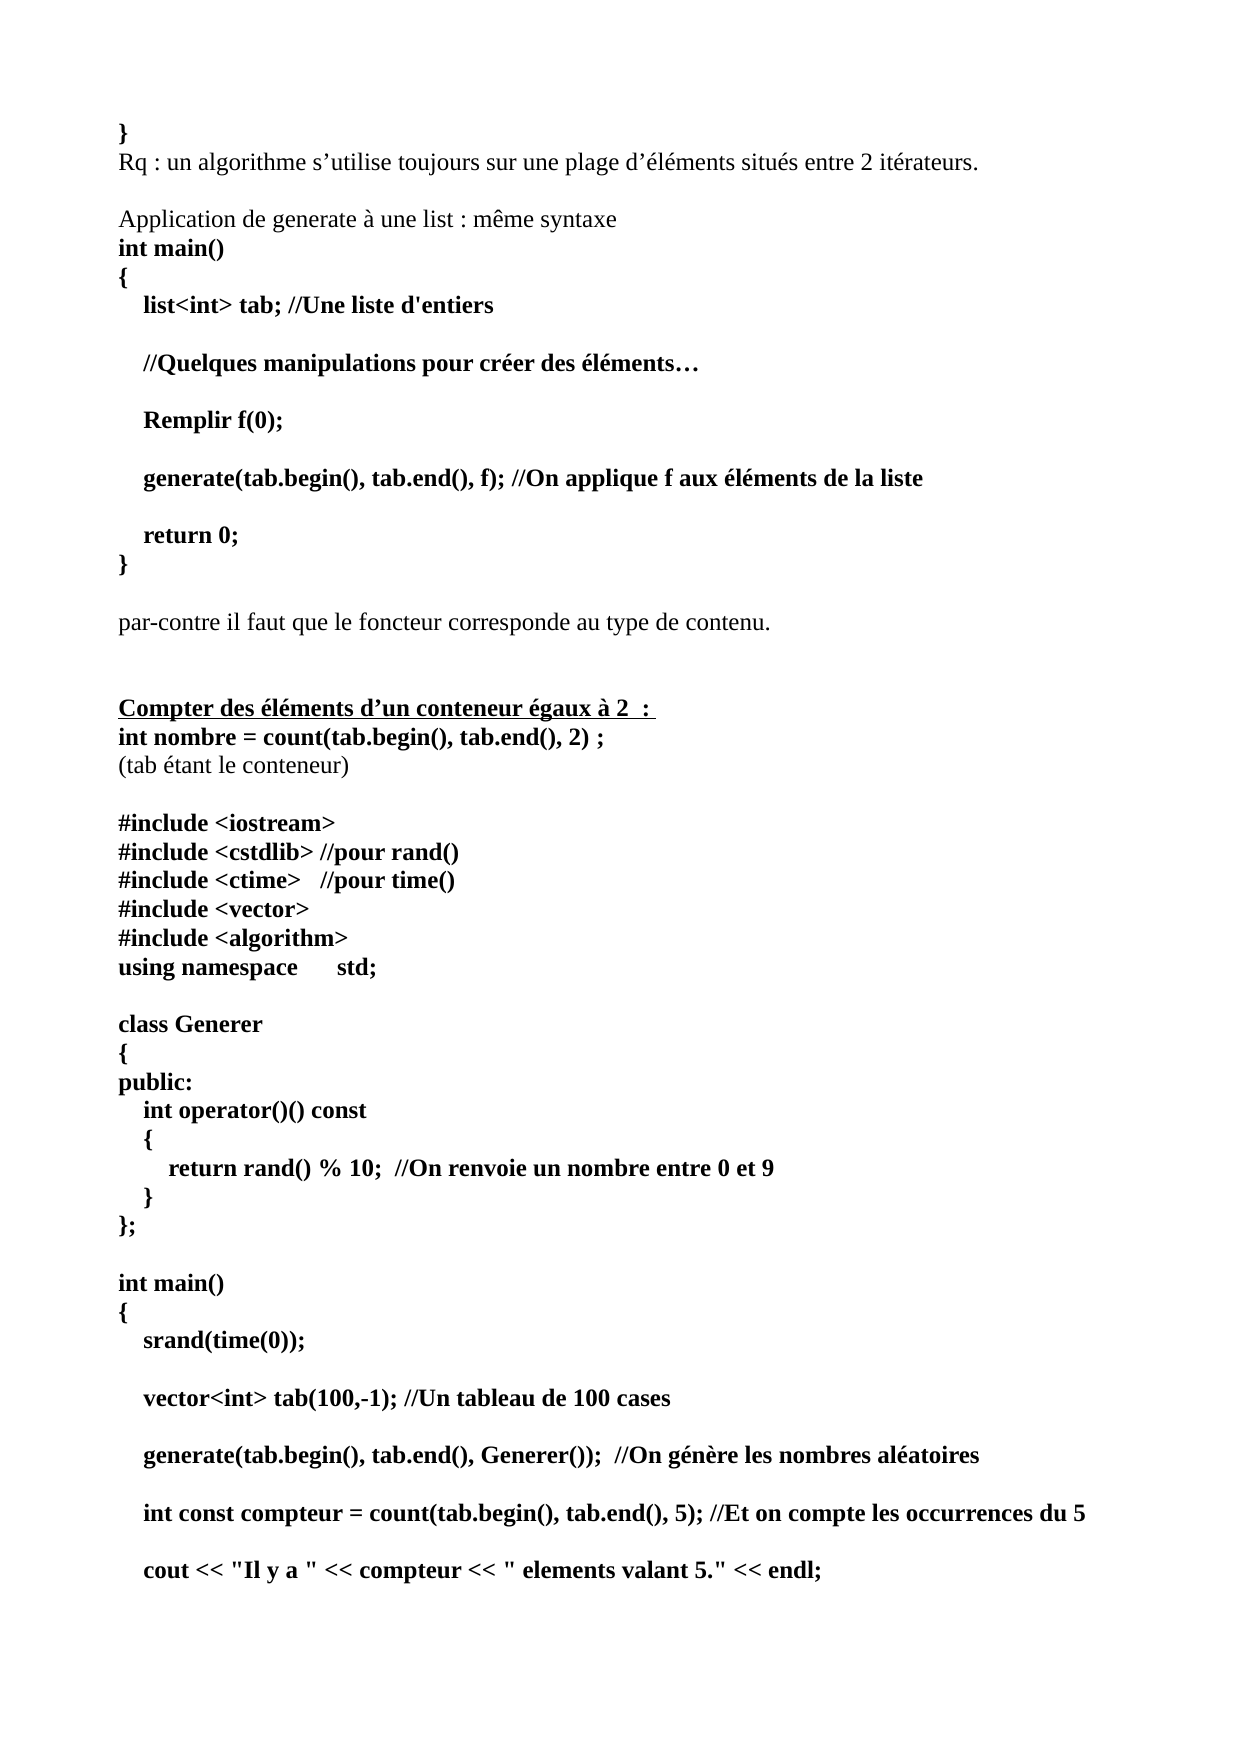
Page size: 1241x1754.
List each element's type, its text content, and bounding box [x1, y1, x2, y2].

text public: [118, 1067, 1122, 1096]
text } [118, 549, 1122, 578]
text Application de generate à une list : même syntaxe [118, 204, 1122, 233]
text #include <iostream> [118, 808, 1122, 837]
text int nombre = count(tab.begin(), tab.end(), 2) ; [118, 722, 1122, 751]
text #include <ctime> //pour time() [118, 866, 1122, 894]
text } [118, 118, 1122, 147]
text #include <algorithm> [118, 923, 1122, 952]
text using namespace std; [118, 952, 1122, 981]
text (tab étant le conteneur) [118, 751, 1122, 779]
text } [118, 1182, 1122, 1211]
text Rq : un algorithme s’utilise toujours sur une plage d’éléments situés entre 2 itérateurs. [118, 147, 1122, 176]
text }; [118, 1211, 1122, 1239]
text return rand() % 10; //On renvoie un nombre entre 0 et 9 [118, 1153, 1122, 1182]
text { [118, 1297, 1122, 1326]
text int const compteur = count(tab.begin(), tab.end(), 5); //Et on compte les occurrences du 5 [118, 1498, 1122, 1527]
text Remplir f(0); [118, 406, 1122, 434]
text int main() [118, 233, 1122, 262]
text cout << "Il y a " << compteur << " elements valant 5." << endl; [118, 1556, 1122, 1584]
text generate(tab.begin(), tab.end(), f); //On applique f aux éléments de la liste [118, 463, 1122, 492]
text srand(time(0)); [118, 1326, 1122, 1354]
text class Generer [118, 1009, 1122, 1038]
text #include <vector> [118, 894, 1122, 923]
text Compter des éléments d’un conteneur égaux à 2 : [118, 693, 1122, 722]
text int operator()() const [118, 1096, 1122, 1124]
text return 0; [118, 521, 1122, 549]
text generate(tab.begin(), tab.end(), Generer()); //On génère les nombres aléatoires [118, 1441, 1122, 1469]
text list<int> tab; //Une liste d'entiers [118, 291, 1122, 319]
text par-contre il faut que le foncteur corresponde au type de contenu. [118, 607, 1122, 636]
text { [118, 262, 1122, 291]
text vector<int> tab(100,-1); //Un tableau de 100 cases [118, 1383, 1122, 1412]
text int main() [118, 1268, 1122, 1297]
text { [118, 1038, 1122, 1067]
text //Quelques manipulations pour créer des éléments… [118, 348, 1122, 377]
text { [118, 1124, 1122, 1153]
text #include <cstdlib> //pour rand() [118, 837, 1122, 866]
